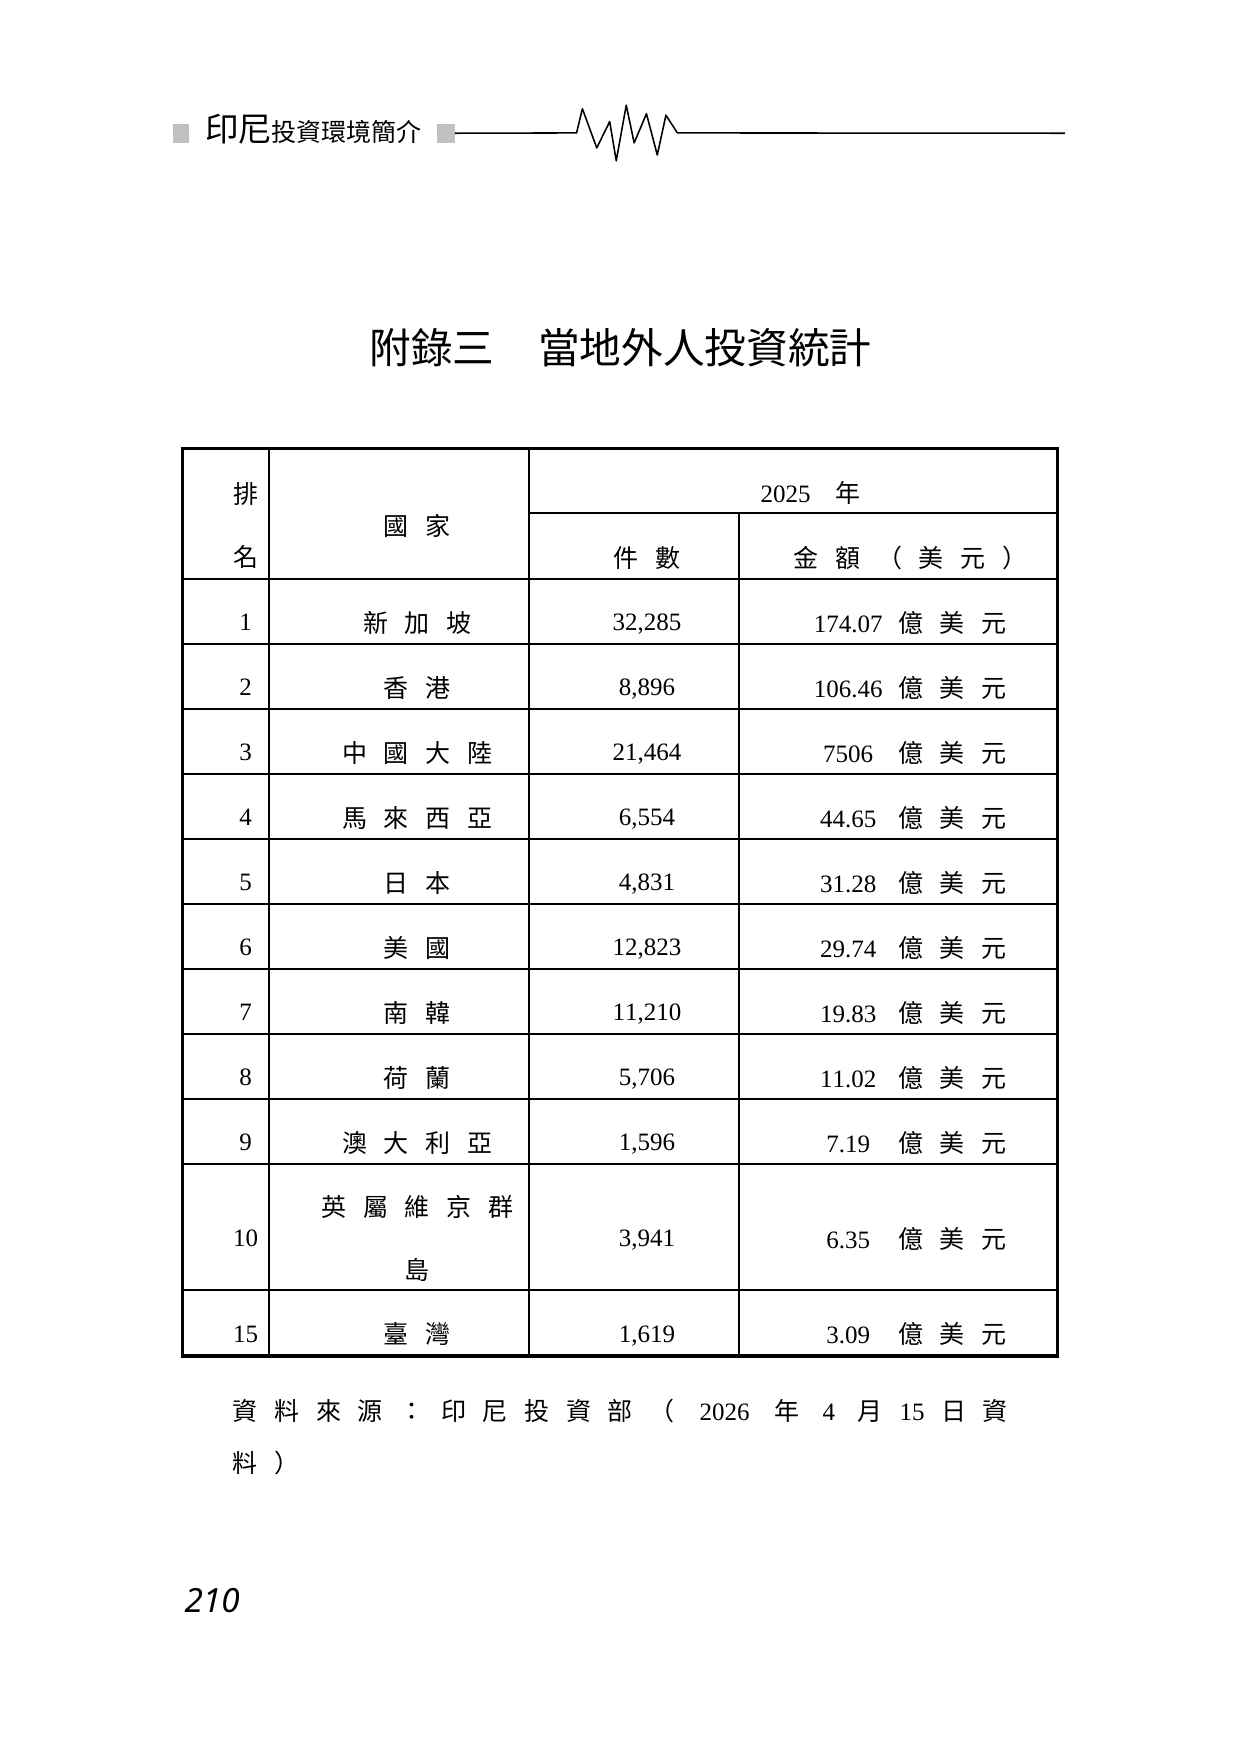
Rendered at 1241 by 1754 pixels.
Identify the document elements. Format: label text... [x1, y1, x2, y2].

table_cell 臺灣 [270, 1291, 528, 1354]
table_cell 32,285 [530, 580, 738, 643]
table_cell 2 [184, 645, 268, 708]
table_cell 1 [184, 580, 268, 643]
table_cell 件數 [530, 514, 738, 578]
table_cell 香港 [270, 645, 528, 708]
table_cell 澳大利亞 [270, 1100, 528, 1163]
text 資料來源：印尼投資部（2026年4月15日資料） [195, 1358, 1045, 1482]
table_cell 南韓 [270, 970, 528, 1033]
table_cell 9 [184, 1100, 268, 1163]
table_cell 6,554 [530, 775, 738, 838]
table_cell 7506億美元 [740, 710, 1056, 773]
table_cell 10 [184, 1165, 268, 1289]
table_cell 中國大陸 [270, 710, 528, 773]
table_header 2025年 [530, 450, 1056, 512]
table_cell 金額（美元） [740, 514, 1056, 578]
table_header 國家 [270, 450, 528, 578]
table_cell 3,941 [530, 1165, 738, 1289]
table_cell 馬來西亞 [270, 775, 528, 838]
table_cell 5 [184, 840, 268, 903]
table_cell 6.35億美元 [740, 1165, 1056, 1289]
table_cell 8 [184, 1035, 268, 1098]
table_cell 174.07億美元 [740, 580, 1056, 643]
table_header 排名 [184, 450, 268, 578]
text 附錄三 當地外人投資統計 [183, 304, 1058, 366]
table_cell 21,464 [530, 710, 738, 773]
table_cell 12,823 [530, 905, 738, 968]
table_cell 6 [184, 905, 268, 968]
table_cell 3 [184, 710, 268, 773]
table_cell 4 [184, 775, 268, 838]
table_cell 11,210 [530, 970, 738, 1033]
table_cell 新加坡 [270, 580, 528, 643]
table_cell 1,596 [530, 1100, 738, 1163]
table_cell 5,706 [530, 1035, 738, 1098]
table_cell 英屬維京群島 [270, 1165, 528, 1289]
table_cell 3.09億美元 [740, 1291, 1056, 1354]
table_cell 荷蘭 [270, 1035, 528, 1098]
table_cell 29.74億美元 [740, 905, 1056, 968]
table_cell 106.46億美元 [740, 645, 1056, 708]
table_cell 8,896 [530, 645, 738, 708]
table_cell 31.28億美元 [740, 840, 1056, 903]
table_cell 4,831 [530, 840, 738, 903]
table_cell 7.19億美元 [740, 1100, 1056, 1163]
table_cell 11.02億美元 [740, 1035, 1056, 1098]
table_cell 美國 [270, 905, 528, 968]
table_cell 19.83億美元 [740, 970, 1056, 1033]
table_cell 7 [184, 970, 268, 1033]
table_cell 15 [184, 1291, 268, 1354]
table_cell 1,619 [530, 1291, 738, 1354]
table_cell 日本 [270, 840, 528, 903]
table_cell 44.65億美元 [740, 775, 1056, 838]
